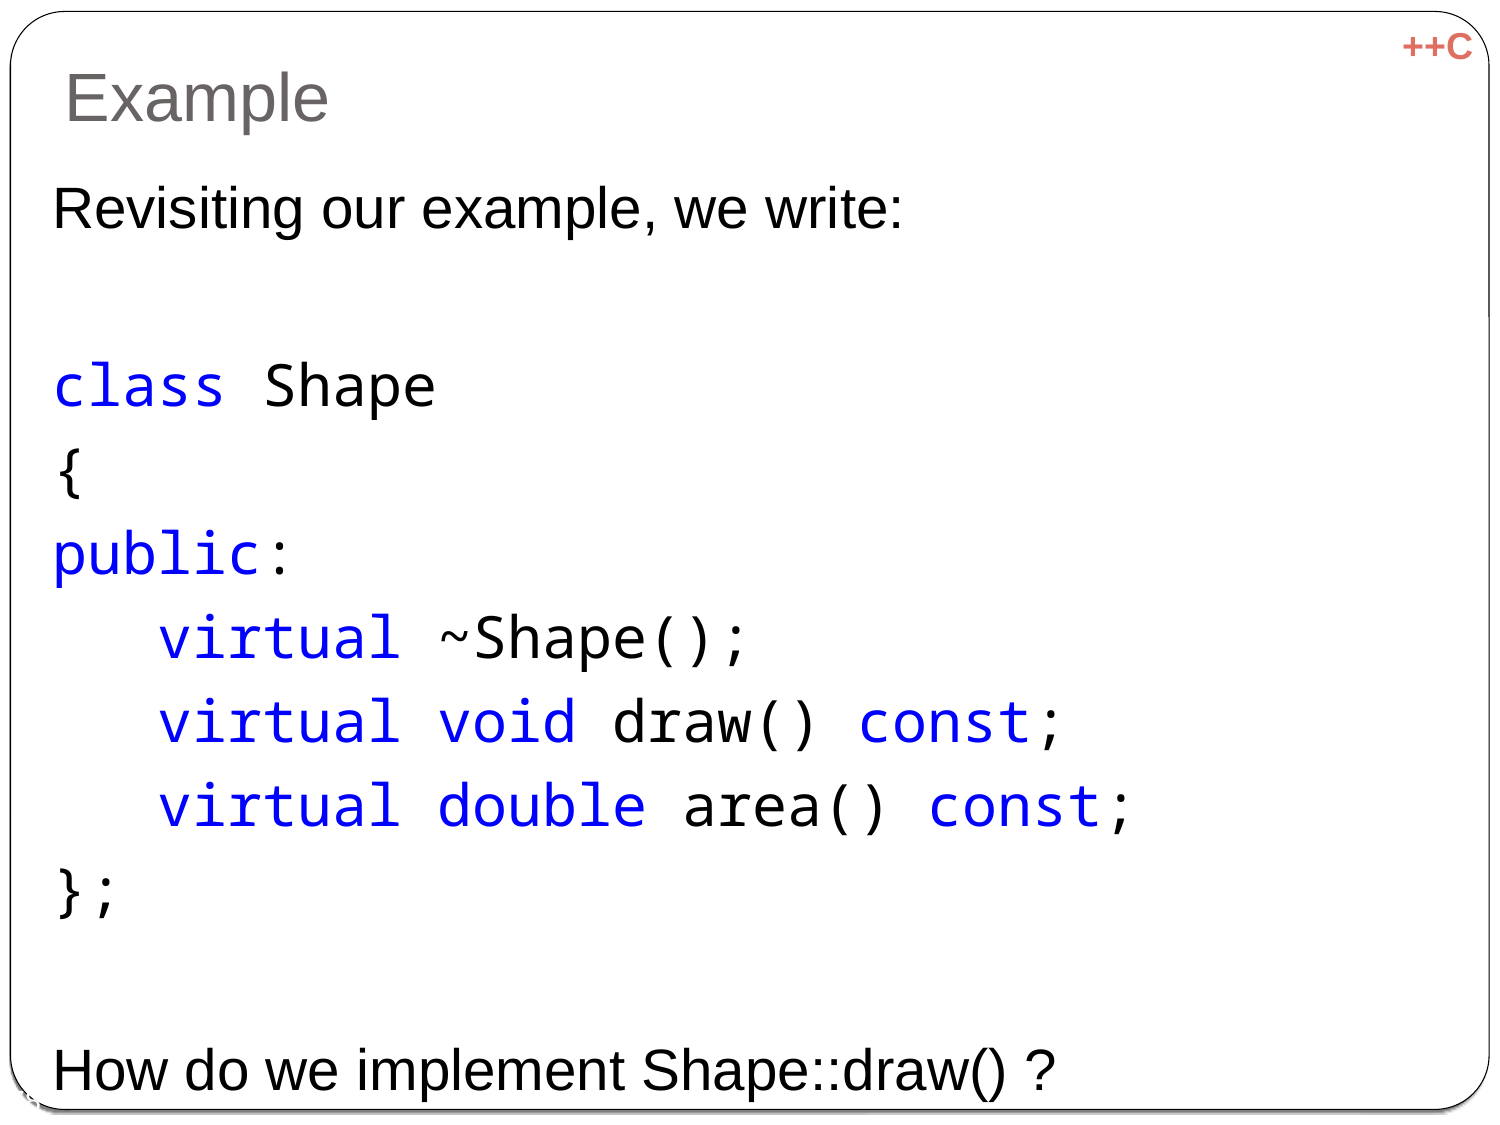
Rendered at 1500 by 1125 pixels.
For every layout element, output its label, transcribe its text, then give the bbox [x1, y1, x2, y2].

list Revisiting our example, we write: class Shape { public: virtual ~Shape(); virtual void draw() const; virtual double area() const; }; How do we implement Shape::draw() ? [37, 162, 1463, 1088]
slide_number [0, 1074, 50, 1125]
title Example [50, 45, 1450, 150]
